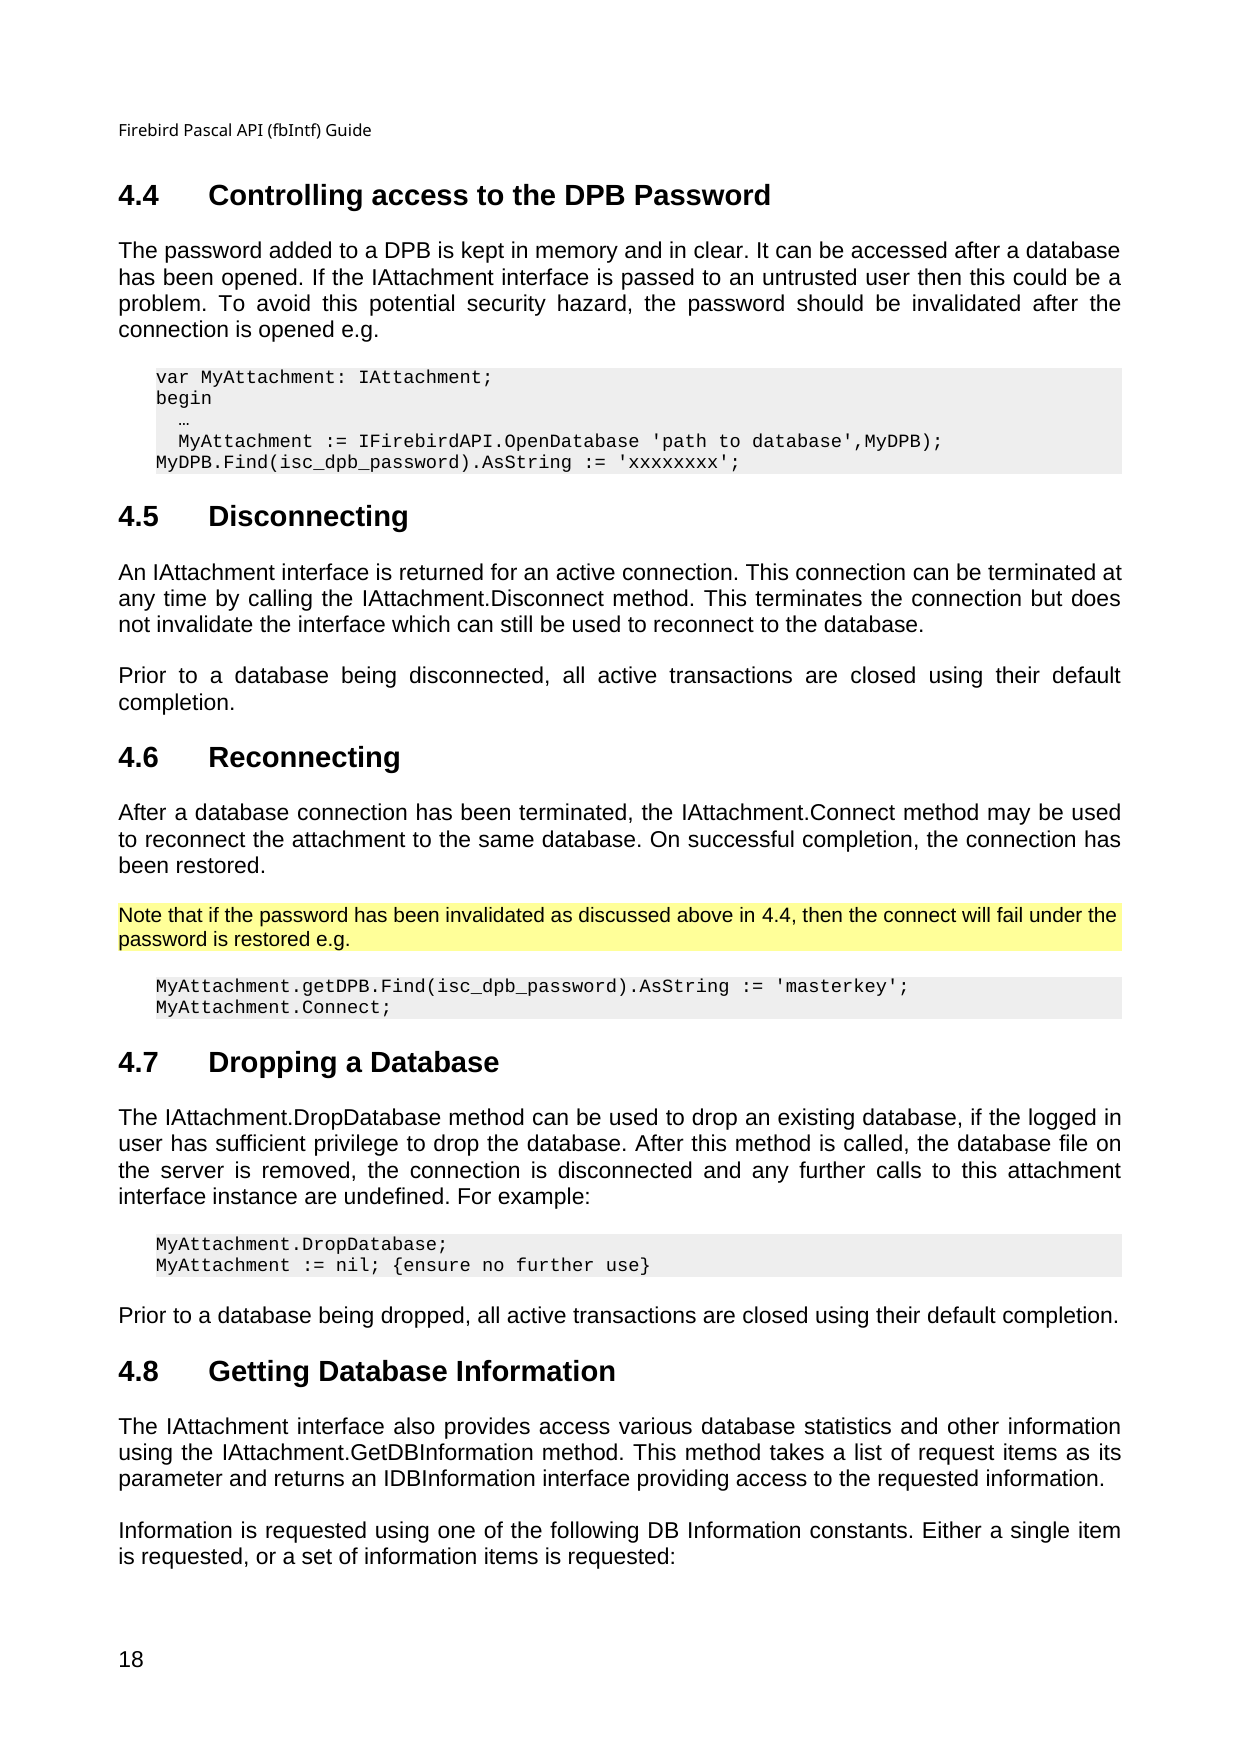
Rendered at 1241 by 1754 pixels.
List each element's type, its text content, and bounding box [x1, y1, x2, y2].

text Prior to a database being disconnected, all active transactions are closed using their default completion. [118, 662, 1122, 715]
text … [156, 410, 1122, 431]
text MyAttachment.Connect; [156, 998, 1122, 1019]
subtitle Reconnecting [118, 740, 1122, 774]
text Note that if the password has been invalidated as discussed above in 4.4, then the connect will fail under the password is restored e.g. [118, 903, 1122, 951]
text Prior to a database being dropped, all active transactions are closed using their default completion. [118, 1302, 1122, 1329]
text MyAttachment.getDPB.Find(isc_dpb_password).AsString := 'masterkey'; [156, 977, 1122, 998]
text The IAttachment interface also provides access various database statistics and other information using the IAttachment.GetDBInformation method. This method takes a list of request items as its parameter and returns an IDBInformation interface providing access to the requested information. [118, 1413, 1122, 1492]
text MyDPB.Find(isc_dpb_password).AsString := 'xxxxxxxx'; [156, 453, 1122, 474]
text An IAttachment interface is returned for an active connection. This connection can be terminated at any time by calling the IAttachment.Disconnect method. This terminates the connection but does not invalidate the interface which can still be used to reconnect to the database. [118, 558, 1122, 637]
text MyAttachment := nil; {ensure no further use} [156, 1256, 1122, 1277]
text The IAttachment.DropDatabase method can be used to drop an existing database, if the logged in user has sufficient privilege to drop the database. After this method is called, the database file on the server is removed, the connection is disconnected and any further calls to this attachment interface instance are undefined. For example: [118, 1104, 1122, 1209]
text begin [156, 389, 1122, 410]
text After a database connection has been terminated, the IAttachment.Connect method may be used to reconnect the attachment to the same database. On successful completion, the connection has been restored. [118, 799, 1122, 878]
subtitle Dropping a Database [118, 1045, 1122, 1078]
subtitle Getting Database Information [118, 1354, 1122, 1387]
text MyAttachment.DropDatabase; [156, 1234, 1122, 1256]
subtitle Disconnecting [118, 499, 1122, 533]
subtitle Controlling access to the DPB Password [118, 178, 1122, 212]
text MyAttachment := IFirebirdAPI.OpenDatabase 'path to database',MyDPB); [156, 431, 1122, 453]
text Information is requested using one of the following DB Information constants. Either a single item is requested, or a set of information items is requested: [118, 1517, 1122, 1569]
text The password added to a DPB is kept in memory and in clear. It can be accessed after a database has been opened. If the IAttachment interface is passed to an untrusted user then this could be a problem. To avoid this potential security hazard, the password should be invalidated after the connection is opened e.g. [118, 237, 1122, 343]
text var MyAttachment: IAttachment; [156, 368, 1122, 389]
